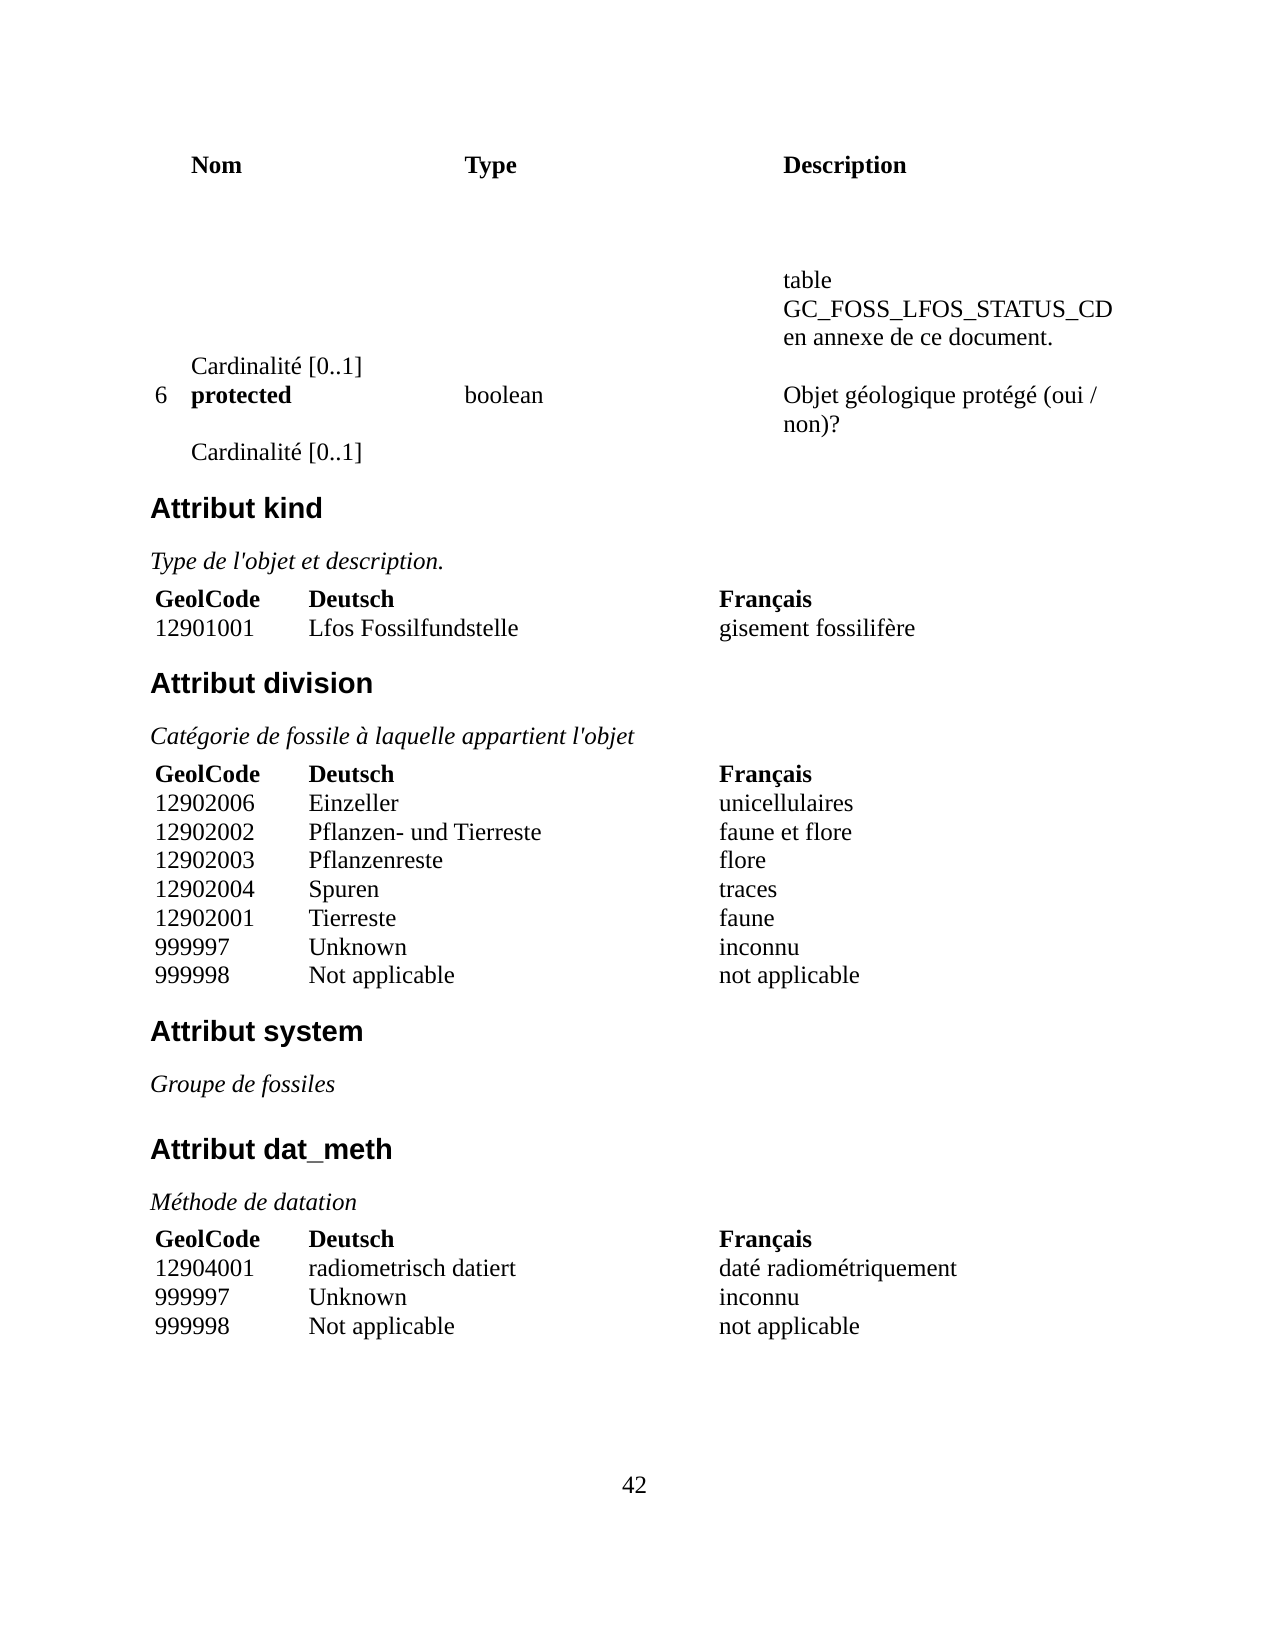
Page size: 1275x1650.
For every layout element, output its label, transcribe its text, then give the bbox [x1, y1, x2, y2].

table_cell [779, 438, 1125, 466]
table_cell flore [714, 845, 1125, 874]
table_header Deutsch [304, 759, 714, 788]
table_header GeolCode [150, 759, 304, 788]
table_cell gisement fossilifère [714, 613, 1125, 641]
table_cell 999998 [150, 1311, 304, 1339]
table_cell 12902003 [150, 845, 304, 874]
table_cell Einzeller [304, 788, 714, 817]
table_header Deutsch [304, 584, 714, 613]
table_cell 999997 [150, 1282, 304, 1311]
table_cell not applicable [714, 1311, 1125, 1339]
table_cell [460, 351, 779, 380]
table_cell 999997 [150, 932, 304, 960]
table_cell Objet géologique protégé (oui / non)? [779, 380, 1125, 437]
table_cell traces [714, 874, 1125, 903]
table_cell protected [186, 380, 460, 437]
table_header Deutsch [304, 1225, 714, 1253]
table_cell [186, 265, 460, 351]
table_header [150, 150, 186, 265]
table_cell Spuren [304, 874, 714, 903]
table_cell Unknown [304, 932, 714, 960]
subtitle Attribut dat_meth [150, 1132, 1125, 1165]
table_cell not applicable [714, 960, 1125, 989]
table_cell Tierreste [304, 903, 714, 932]
table_cell [150, 351, 186, 380]
table_cell [460, 265, 779, 351]
table_cell faune et flore [714, 817, 1125, 845]
table_cell Lfos Fossilfundstelle [304, 613, 714, 641]
table_cell Pflanzen- und Tierreste [304, 817, 714, 845]
table_cell 6 [150, 380, 186, 437]
table_cell unicellulaires [714, 788, 1125, 817]
table_header Type [460, 150, 779, 265]
table_cell 12902006 [150, 788, 304, 817]
table_cell inconnu [714, 1282, 1125, 1311]
table_cell 12902001 [150, 903, 304, 932]
text Groupe de fossiles [150, 1069, 1125, 1098]
table_cell Pflanzenreste [304, 845, 714, 874]
text Catégorie de fossile à laquelle appartient l'objet [150, 721, 1125, 750]
subtitle Attribut division [150, 666, 1125, 700]
table_cell 12901001 [150, 613, 304, 641]
table_cell [779, 351, 1125, 380]
table_cell [150, 265, 186, 351]
text Type de l'objet et description. [150, 546, 1125, 575]
table_cell Unknown [304, 1282, 714, 1311]
table_cell 999998 [150, 960, 304, 989]
subtitle Attribut system [150, 1014, 1125, 1048]
table_cell [460, 438, 779, 466]
table_cell daté radiométriquement [714, 1253, 1125, 1282]
text Méthode de datation [150, 1187, 1125, 1216]
table_cell table GC_FOSS_LFOS_STATUS_CD en annexe de ce document. [779, 265, 1125, 351]
table_cell 12902002 [150, 817, 304, 845]
table_header Français [714, 584, 1125, 613]
subtitle Attribut kind [150, 491, 1125, 525]
table_header Nom [186, 150, 460, 265]
table_cell Not applicable [304, 960, 714, 989]
table_cell 12904001 [150, 1253, 304, 1282]
table_cell 12902004 [150, 874, 304, 903]
table_cell inconnu [714, 932, 1125, 960]
table_cell Cardinalité [0..1] [186, 438, 460, 466]
table_cell boolean [460, 380, 779, 437]
table_header Français [714, 759, 1125, 788]
table_header GeolCode [150, 584, 304, 613]
table_header Français [714, 1225, 1125, 1253]
table_header GeolCode [150, 1225, 304, 1253]
table_header Description [779, 150, 1125, 265]
table_cell Cardinalité [0..1] [186, 351, 460, 380]
table_cell [150, 438, 186, 466]
table_cell Not applicable [304, 1311, 714, 1339]
table_cell radiometrisch datiert [304, 1253, 714, 1282]
table_cell faune [714, 903, 1125, 932]
